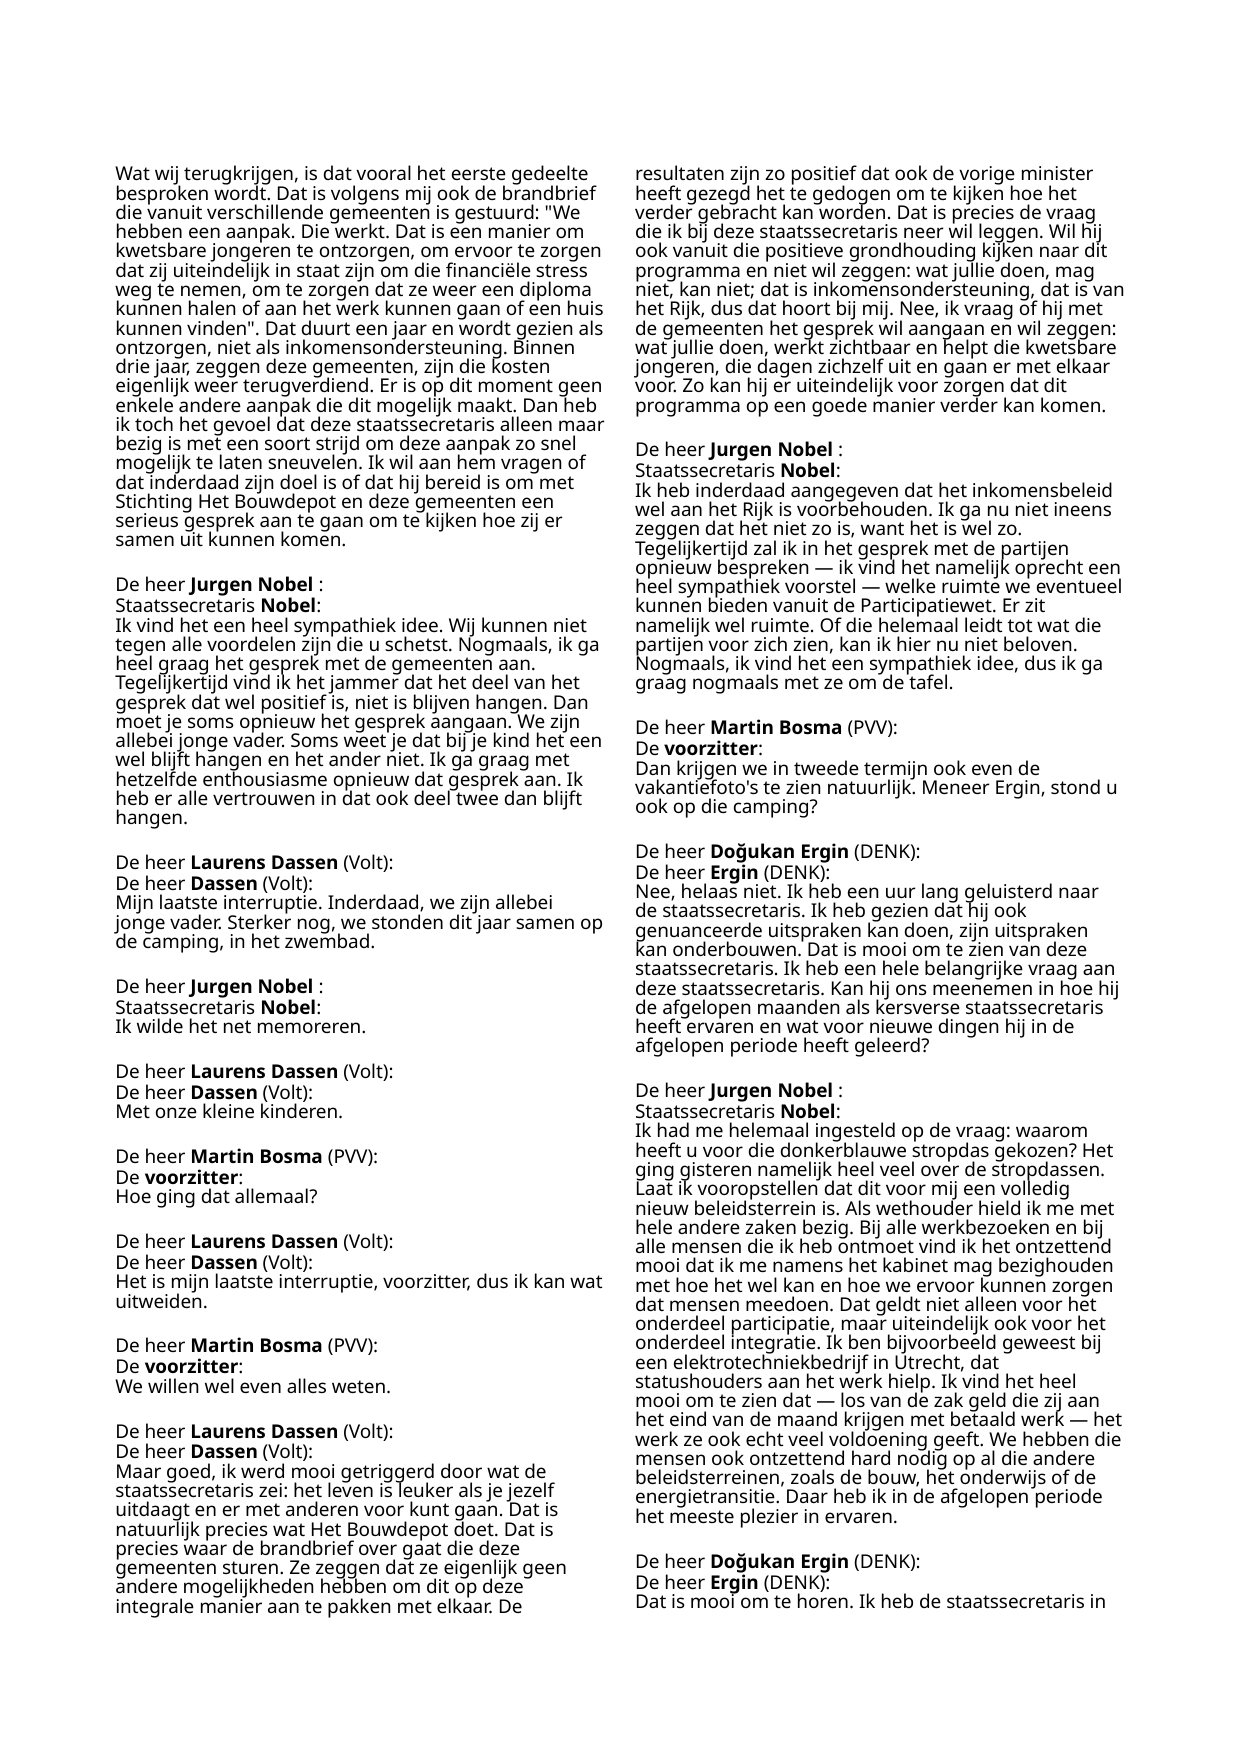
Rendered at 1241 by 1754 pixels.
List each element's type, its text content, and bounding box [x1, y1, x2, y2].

text De heer Dassen (Volt): [115, 1254, 605, 1273]
text De heer Dassen (Volt): [115, 1443, 605, 1463]
text De heer Dassen (Volt): [115, 1084, 605, 1103]
text De heer Martin Bosma (PVV): [635, 714, 1125, 740]
text De heer Doğukan Ergin (DENK): [635, 838, 1125, 864]
text De heer Martin Bosma (PVV): [115, 1333, 605, 1358]
text De heer Laurens Dassen (Volt): [115, 849, 605, 875]
text De voorzitter: [115, 1169, 605, 1188]
text Ik heb inderdaad aangegeven dat het inkomensbeleid wel aan het Rijk is voorbehouden. Ik ga nu niet ineens zeggen dat het niet zo is, want het is wel zo. Tegelijkertijd zal ik in het gesprek met de partijen opnieuw bespreken — ik vind het namelijk oprecht een heel sympathiek voorstel — welke ruimte we eventueel kunnen bieden vanuit de Participatiewet. Er zit namelijk wel ruimte. Of die helemaal leidt tot wat die partijen voor zich zien, kan ik hier nu niet beloven. Nogmaals, ik vind het een sympathiek idee, dus ik ga graag nogmaals met ze om de tafel. [635, 482, 1125, 694]
text Staatssecretaris Nobel: [115, 597, 605, 617]
text De heer Jurgen Nobel : [635, 1077, 1125, 1103]
text Staatssecretaris Nobel: [635, 1103, 1125, 1122]
text De heer Laurens Dassen (Volt): [115, 1058, 605, 1084]
text Dat is mooi om te horen. Ik heb de staatssecretaris in [635, 1593, 1125, 1612]
text De voorzitter: [635, 740, 1125, 759]
text De heer Dassen (Volt): [115, 875, 605, 894]
text De heer Laurens Dassen (Volt): [115, 1418, 605, 1443]
text We willen wel even alles weten. [115, 1378, 605, 1397]
text Staatssecretaris Nobel: [635, 462, 1125, 482]
text De heer Jurgen Nobel : [635, 437, 1125, 462]
text Ik had me helemaal ingesteld op de vraag: waarom heeft u voor die donkerblauwe stropdas gekozen? Het ging gisteren namelijk heel veel over de stropdassen. Laat ik vooropstellen dat dit voor mij een volledig nieuw beleidsterrein is. Als wethouder hield ik me met hele andere zaken bezig. Bij alle werkbezoeken en bij alle mensen die ik heb ontmoet vind ik het ontzettend mooi dat ik me namens het kabinet mag bezighouden met hoe het wel kan en hoe we ervoor kunnen zorgen dat mensen meedoen. Dat geldt niet alleen voor het onderdeel participatie, maar uiteindelijk ook voor het onderdeel integratie. Ik ben bijvoorbeeld geweest bij een elektrotechniekbedrijf in Utrecht, dat statushouders aan het werk hielp. Ik vind het heel mooi om te zien dat — los van de zak geld die zij aan het eind van de maand krijgen met betaald werk — het werk ze ook echt veel voldoening geeft. We hebben die mensen ook ontzettend hard nodig op al die andere beleidsterreinen, zoals de bouw, het onderwijs of de energietransitie. Daar heb ik in de afgelopen periode het meeste plezier in ervaren. [635, 1122, 1125, 1527]
text Ik wilde het net memoreren. [115, 1018, 605, 1037]
text Ik vind het een heel sympathiek idee. Wij kunnen niet tegen alle voordelen zijn die u schetst. Nogmaals, ik ga heel graag het gesprek met de gemeenten aan. Tegelijkertijd vind ik het jammer dat het deel van het gesprek dat wel positief is, niet is blijven hangen. Dan moet je soms opnieuw het gesprek aangaan. We zijn allebei jonge vader. Soms weet je dat bij je kind het een wel blijft hangen en het ander niet. Ik ga graag met hetzelfde enthousiasme opnieuw dat gesprek aan. Ik heb er alle vertrouwen in dat ook deel twee dan blijft hangen. [115, 617, 605, 828]
text De heer Ergin (DENK): [635, 1574, 1125, 1593]
text De heer Doğukan Ergin (DENK): [635, 1548, 1125, 1574]
text Wat wij terugkrijgen, is dat vooral het eerste gedeelte besproken wordt. Dat is volgens mij ook de brandbrief die vanuit verschillende gemeenten is gestuurd: "We hebben een aanpak. Die werkt. Dat is een manier om kwetsbare jongeren te ontzorgen, om ervoor te zorgen dat zij uiteindelijk in staat zijn om die financiële stress weg te nemen, om te zorgen dat ze weer een diploma kunnen halen of aan het werk kunnen gaan of een huis kunnen vinden". Dat duurt een jaar en wordt gezien als ontzorgen, niet als inkomensondersteuning. Binnen drie jaar, zeggen deze gemeenten, zijn die kosten eigenlijk weer terugverdiend. Er is op dit moment geen enkele andere aanpak die dit mogelijk maakt. Dan heb ik toch het gevoel dat deze staatssecretaris alleen maar bezig is met een soort strijd om deze aanpak zo snel mogelijk te laten sneuvelen. Ik wil aan hem vragen of dat inderdaad zijn doel is of dat hij bereid is om met Stichting Het Bouwdepot en deze gemeenten een serieus gesprek aan te gaan om te kijken hoe zij er samen uit kunnen komen. [115, 165, 605, 551]
text De heer Martin Bosma (PVV): [115, 1143, 605, 1169]
text Staatssecretaris Nobel: [115, 999, 605, 1018]
text Nee, helaas niet. Ik heb een uur lang geluisterd naar de staatssecretaris. Ik heb gezien dat hij ook genuanceerde uitspraken kan doen, zijn uitspraken kan onderbouwen. Dat is mooi om te zien van deze staatssecretaris. Ik heb een hele belangrijke vraag aan deze staatssecretaris. Kan hij ons meenemen in hoe hij de afgelopen maanden als kersverse staatssecretaris heeft ervaren en wat voor nieuwe dingen hij in de afgelopen periode heeft geleerd? [635, 883, 1125, 1057]
text De heer Laurens Dassen (Volt): [115, 1228, 605, 1254]
text De heer Ergin (DENK): [635, 864, 1125, 883]
text Mijn laatste interruptie. Inderdaad, we zijn allebei jonge vader. Sterker nog, we stonden dit jaar samen op de camping, in het zwembad. [115, 894, 605, 952]
text Hoe ging dat allemaal? [115, 1188, 605, 1207]
text Dan krijgen we in tweede termijn ook even de vakantiefoto's te zien natuurlijk. Meneer Ergin, stond u ook op die camping? [635, 759, 1125, 817]
text De heer Jurgen Nobel : [115, 973, 605, 999]
text De voorzitter: [115, 1358, 605, 1378]
text De heer Jurgen Nobel : [115, 572, 605, 597]
text resultaten zijn zo positief dat ook de vorige minister heeft gezegd het te gedogen om te kijken hoe het verder gebracht kan worden. Dat is precies de vraag die ik bij deze staatssecretaris neer wil leggen. Wil hij ook vanuit die positieve grondhouding kijken naar dit programma en niet wil zeggen: wat jullie doen, mag niet, kan niet; dat is inkomensondersteuning, dat is van het Rijk, dus dat hoort bij mij. Nee, ik vraag of hij met de gemeenten het gesprek wil aangaan en wil zeggen: wat jullie doen, werkt zichtbaar en helpt die kwetsbare jongeren, die dagen zichzelf uit en gaan er met elkaar voor. Zo kan hij er uiteindelijk voor zorgen dat dit programma op een goede manier verder kan komen. [635, 165, 1125, 416]
text Maar goed, ik werd mooi getriggerd door wat de staatssecretaris zei: het leven is leuker als je jezelf uitdaagt en er met anderen voor kunt gaan. Dat is natuurlijk precies wat Het Bouwdepot doet. Dat is precies waar de brandbrief over gaat die deze gemeenten sturen. Ze zeggen dat ze eigenlijk geen andere mogelijkheden hebben om dit op deze integrale manier aan te pakken met elkaar. De [115, 1463, 605, 1617]
text Met onze kleine kinderen. [115, 1103, 605, 1122]
text Het is mijn laatste interruptie, voorzitter, dus ik kan wat uitweiden. [115, 1273, 605, 1312]
